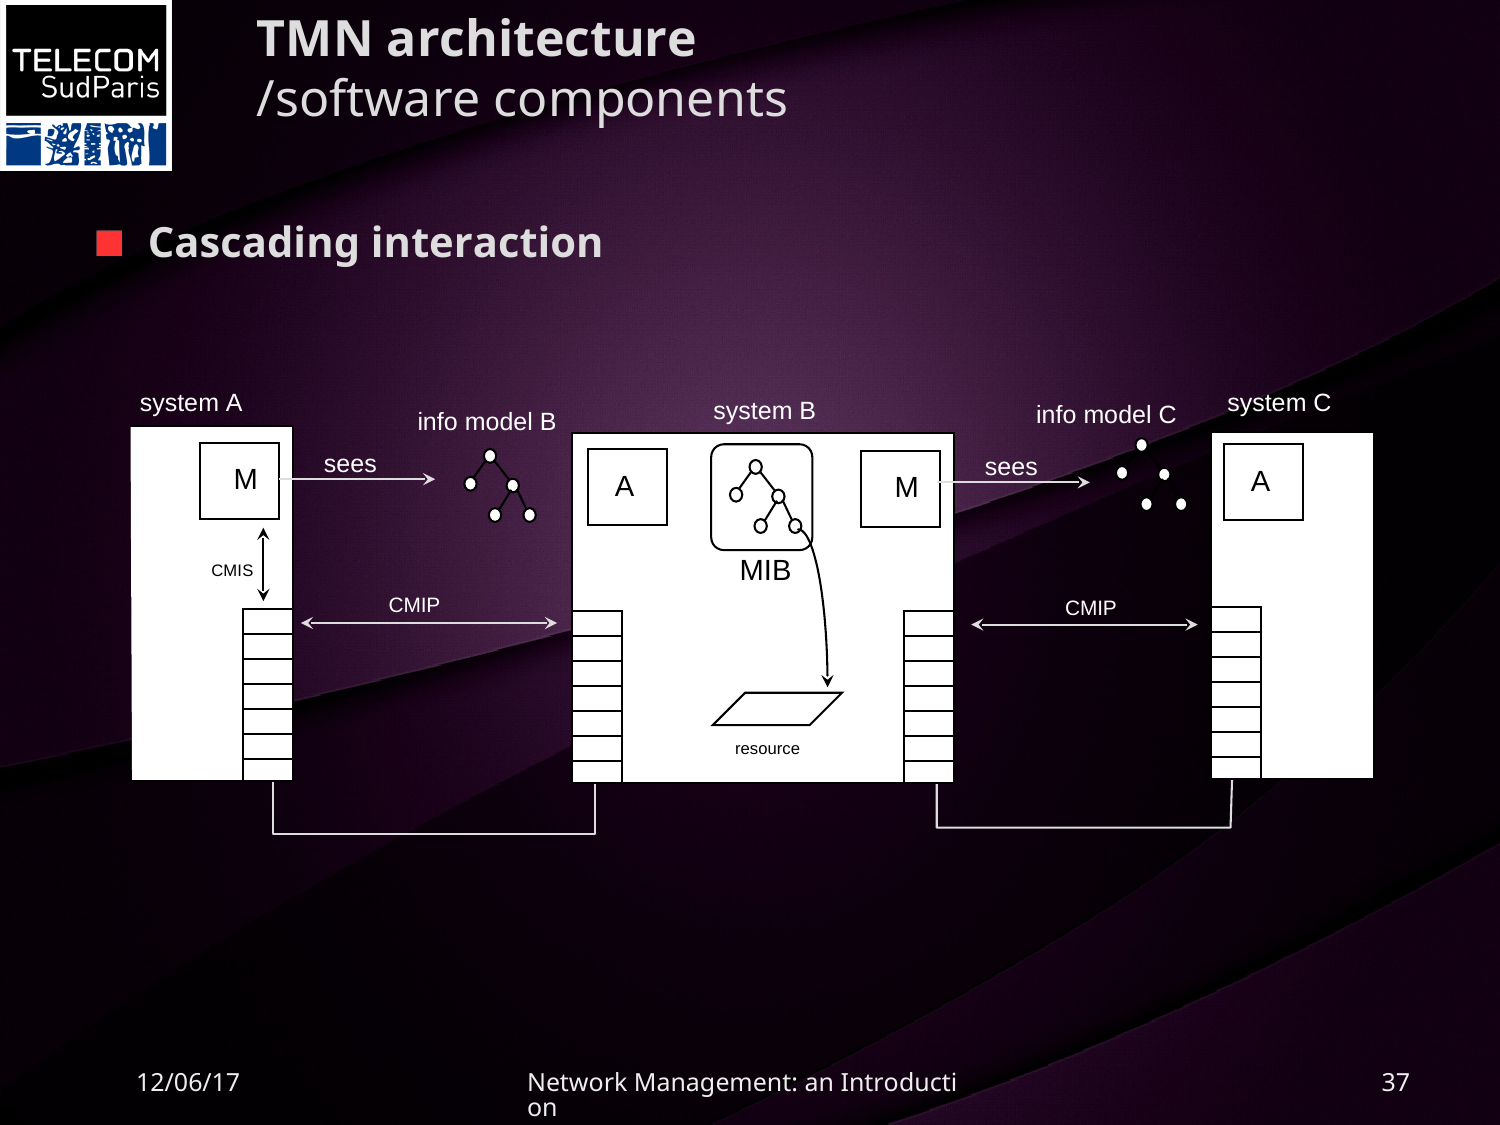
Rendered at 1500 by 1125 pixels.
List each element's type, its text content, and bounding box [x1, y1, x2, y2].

text_box A [1235, 454, 1286, 505]
text_box [488, 508, 502, 522]
text_box system B [698, 386, 832, 432]
list Cascading interaction [76, 207, 1427, 977]
text_box system C [1212, 378, 1347, 425]
text_box [130, 426, 294, 781]
picture [0, 0, 1500, 1125]
text_box M [879, 460, 935, 512]
text_box info model C [1021, 391, 1193, 437]
text_box [1211, 431, 1374, 780]
text_box sees [308, 439, 393, 486]
text_box MIB [724, 543, 807, 594]
text_box sees [969, 443, 1054, 489]
text_box [483, 448, 497, 463]
title TMN architecture /software components [242, 0, 1436, 135]
text_box system A [124, 378, 259, 425]
text_box [464, 476, 477, 491]
text_box [1175, 497, 1188, 512]
text_box [1115, 465, 1129, 480]
text_box M [218, 453, 274, 504]
text_box [862, 452, 939, 526]
text_box [1158, 467, 1171, 482]
text_box CMIS [196, 551, 269, 588]
text_box [1140, 497, 1153, 512]
text_box CMIP [373, 584, 456, 625]
text_box resource [720, 729, 816, 766]
text_box [1135, 438, 1148, 452]
text_box CMIP [1049, 587, 1132, 628]
text_box [523, 508, 536, 522]
text_box A [599, 459, 650, 510]
text_box info model B [402, 397, 573, 443]
text_box [201, 444, 278, 518]
text_box [506, 478, 519, 493]
text_box [571, 433, 954, 783]
